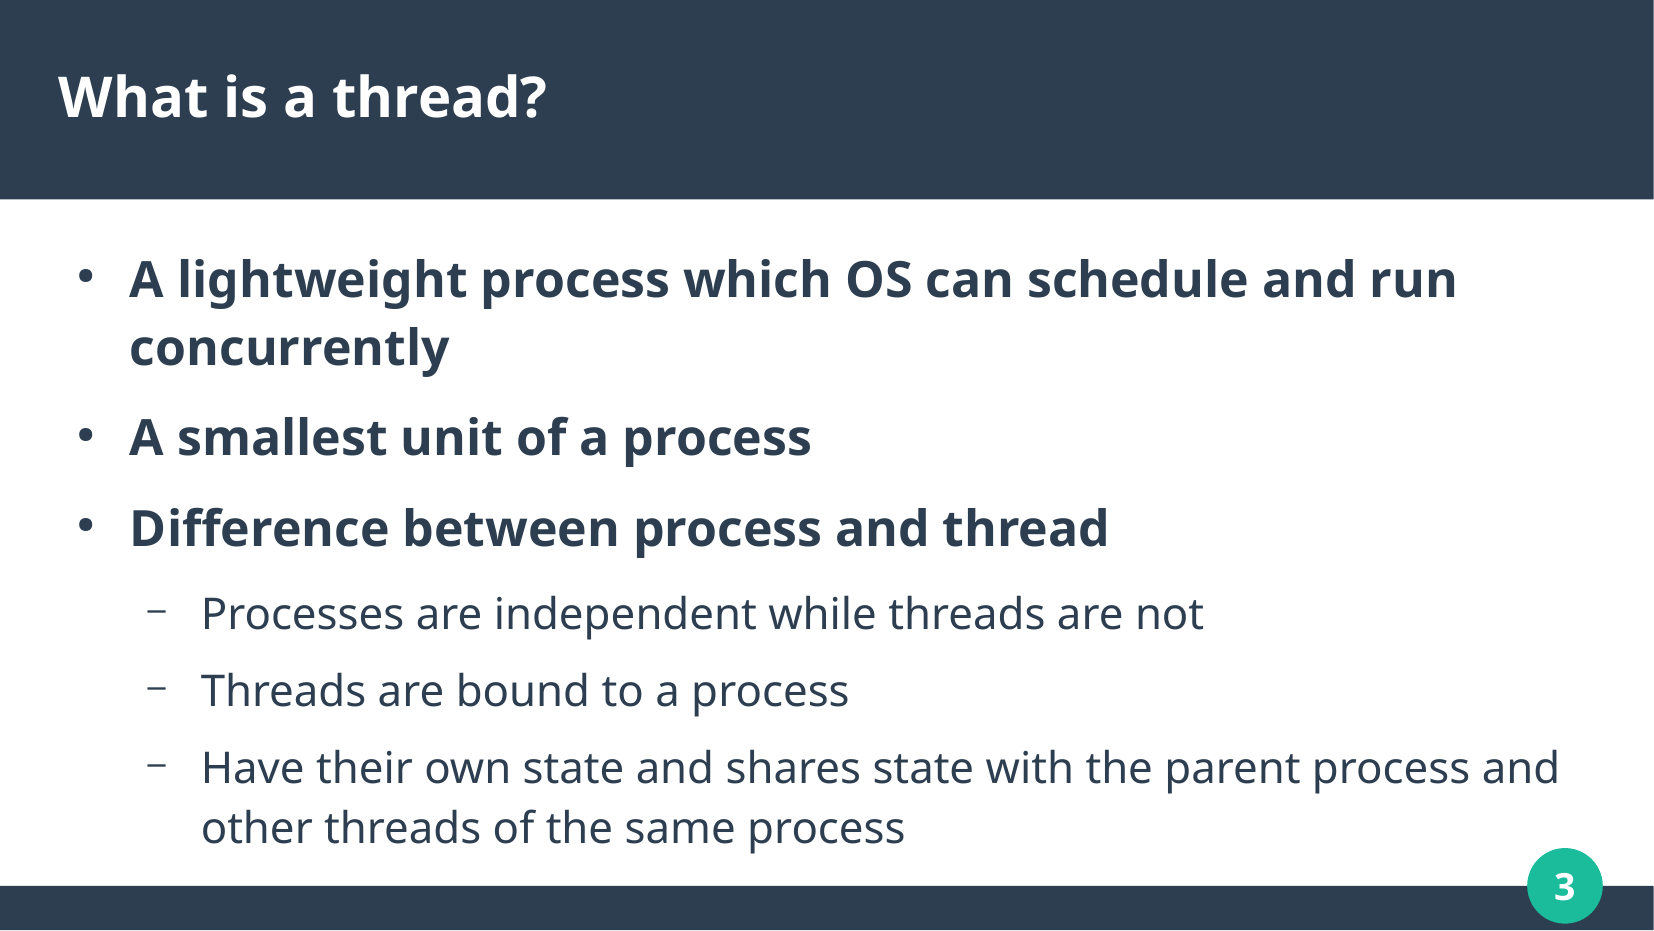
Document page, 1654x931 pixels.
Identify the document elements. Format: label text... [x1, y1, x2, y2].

title What is a thread? [59, 37, 1595, 156]
list A lightweight process which OS can schedule and run concurrently A smallest unit of a process Difference between process and thread Processes are independent while threads are not Threads are bound to a process Have their own state and shares state with the parent process and other threads of the same process [59, 243, 1595, 864]
